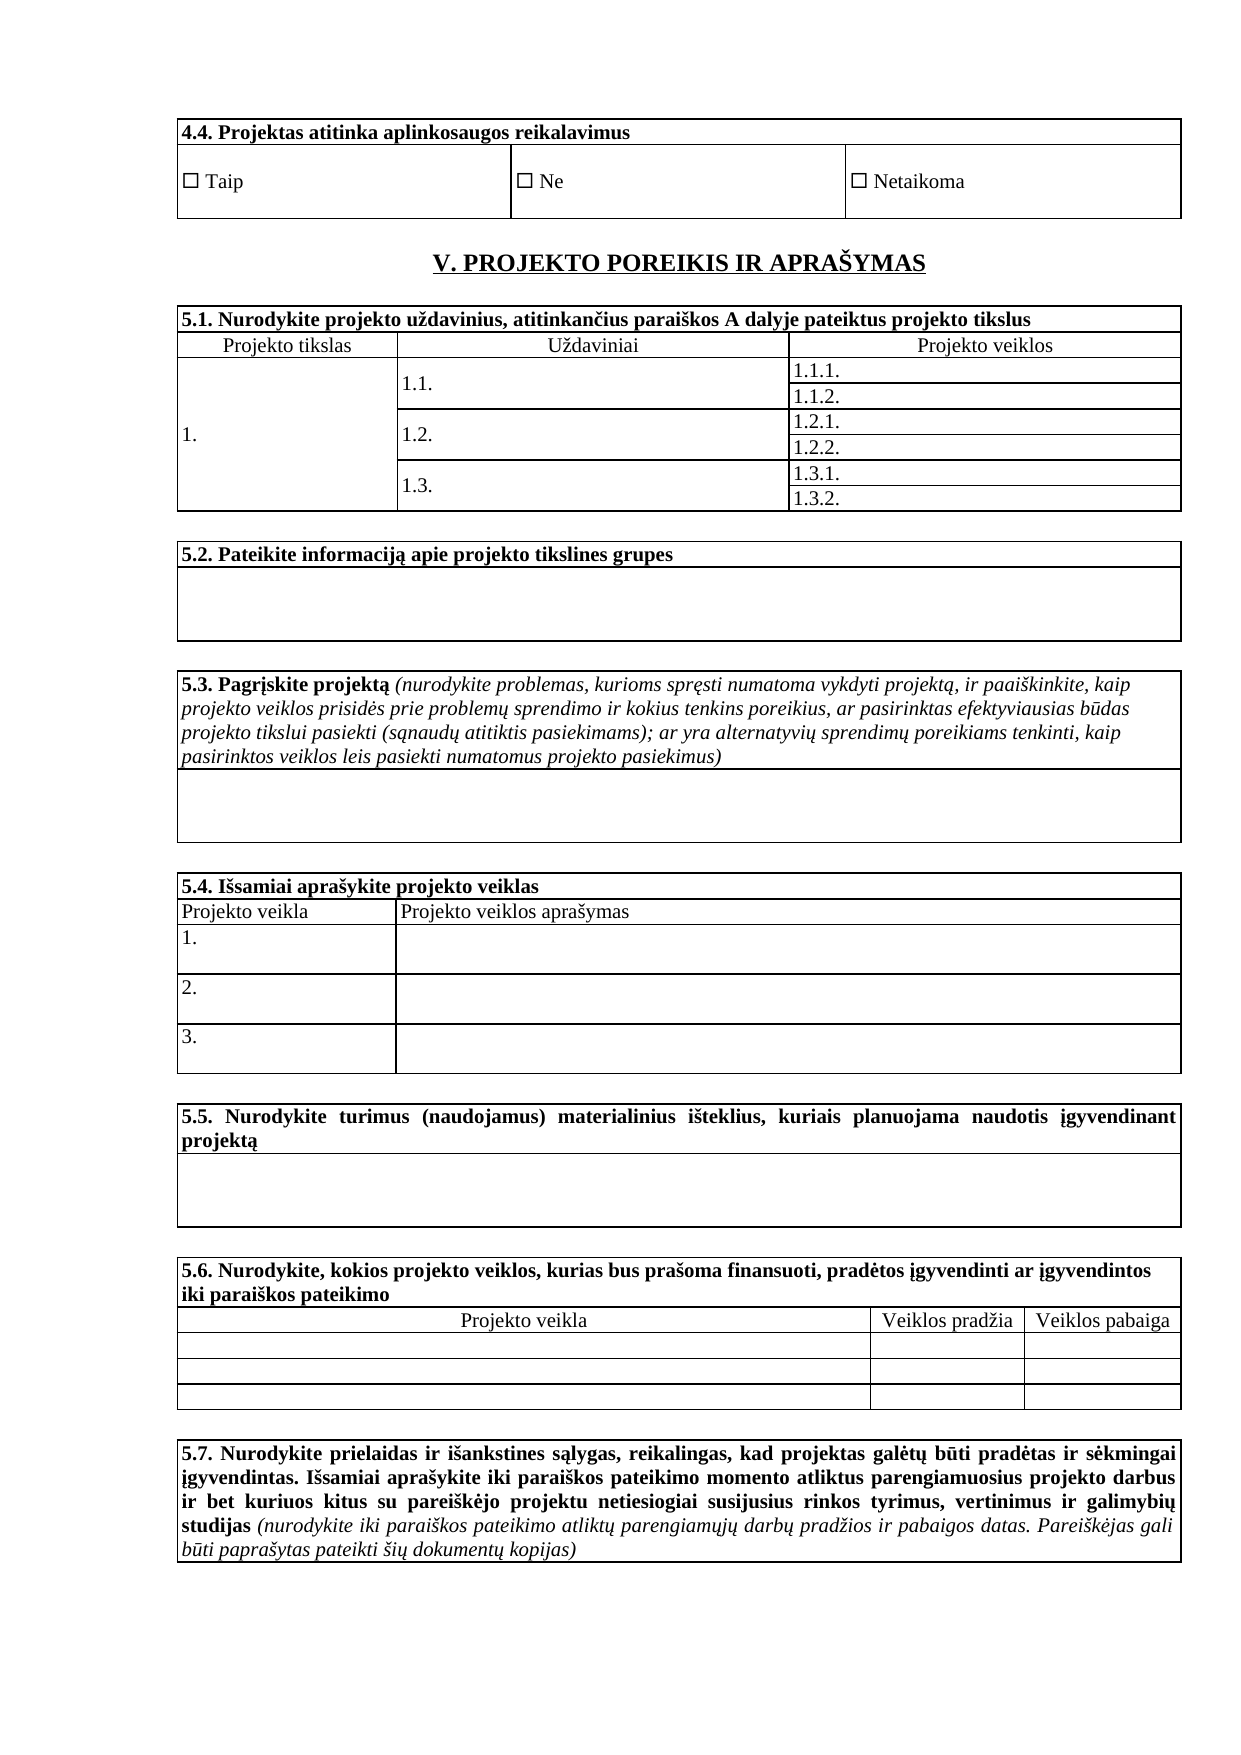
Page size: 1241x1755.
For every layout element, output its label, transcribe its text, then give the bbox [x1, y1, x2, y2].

table_cell [397, 1025, 1180, 1072]
text V. PROJEKTO POREIKIS IR APRAŠYMAS [177, 248, 1181, 277]
table_cell 1.3. [398, 461, 788, 510]
table_cell [1020, 1385, 1024, 1409]
table_cell [] Netaikoma [846, 145, 1180, 217]
table_cell [866, 1385, 870, 1409]
table_cell [1020, 1359, 1024, 1383]
table_cell 1.1. [398, 358, 788, 408]
table_cell [397, 925, 1180, 973]
table_cell 1. [178, 358, 397, 510]
table_cell [1020, 1333, 1024, 1357]
table_cell [866, 1333, 870, 1357]
table_cell [866, 1359, 870, 1383]
table_cell 1.2. [398, 410, 788, 459]
table_cell [397, 975, 1180, 1023]
table_cell [] Ne [512, 145, 845, 217]
